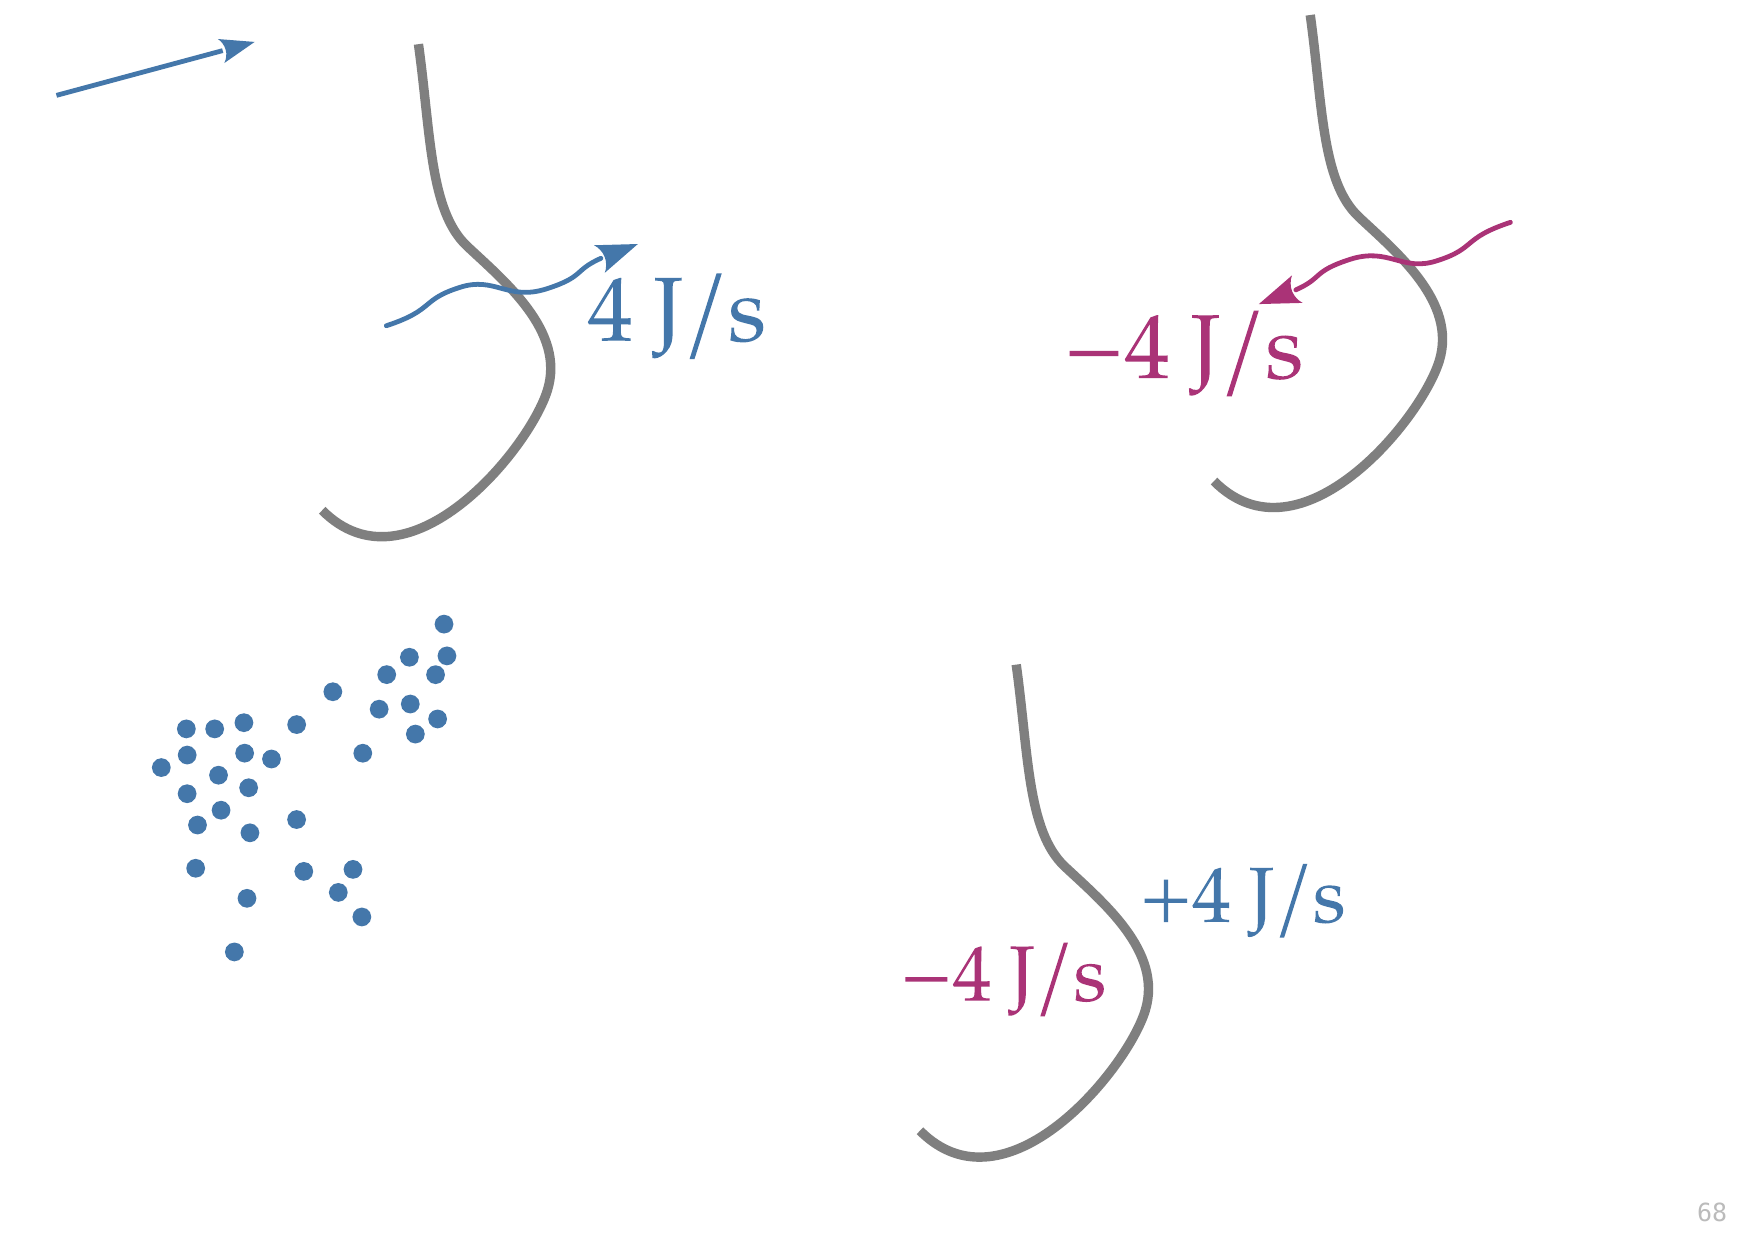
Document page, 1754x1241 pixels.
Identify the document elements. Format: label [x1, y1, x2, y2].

text_box [952, 946, 990, 1001]
text_box [1247, 867, 1273, 938]
text_box [651, 277, 682, 359]
text_box [399, 647, 419, 667]
text_box [186, 858, 206, 878]
text_box [1267, 335, 1301, 380]
text_box [177, 784, 197, 804]
text_box [730, 298, 764, 343]
text_box [434, 614, 454, 634]
text_box [428, 709, 448, 729]
text_box [405, 724, 425, 744]
text_box [262, 749, 281, 769]
text_box [209, 765, 228, 785]
text_box [294, 861, 314, 881]
text_box [235, 743, 255, 763]
text_box [151, 758, 171, 777]
text_box [1314, 885, 1344, 924]
text_box [234, 713, 254, 733]
text_box [287, 715, 307, 734]
text_box [1040, 942, 1068, 1017]
text_box [1188, 315, 1219, 396]
text_box [905, 977, 948, 982]
text_box [177, 745, 197, 765]
text_box [587, 277, 631, 341]
text_box [1069, 350, 1119, 357]
text_box [426, 665, 445, 685]
text_box [1226, 310, 1259, 397]
text_box [237, 888, 257, 908]
text_box [343, 859, 363, 879]
text_box [1144, 879, 1188, 923]
text_box [437, 646, 457, 666]
text_box [224, 942, 244, 962]
text_box [400, 694, 420, 714]
text_box [323, 682, 343, 702]
text_box [369, 699, 389, 719]
text_box [1008, 946, 1034, 1016]
text_box [205, 719, 225, 739]
text_box [176, 719, 196, 739]
text_box [1192, 867, 1230, 923]
text_box [353, 743, 373, 763]
text_box [689, 273, 722, 360]
text_box [239, 778, 259, 798]
text_box [1075, 963, 1104, 1003]
text_box [287, 810, 307, 829]
text_box [240, 823, 260, 843]
text_box [328, 882, 348, 902]
text_box [352, 907, 372, 927]
text_box [188, 815, 207, 835]
text_box [1279, 863, 1308, 938]
text_box [377, 665, 397, 685]
text_box [1124, 315, 1168, 379]
text_box [211, 800, 231, 820]
